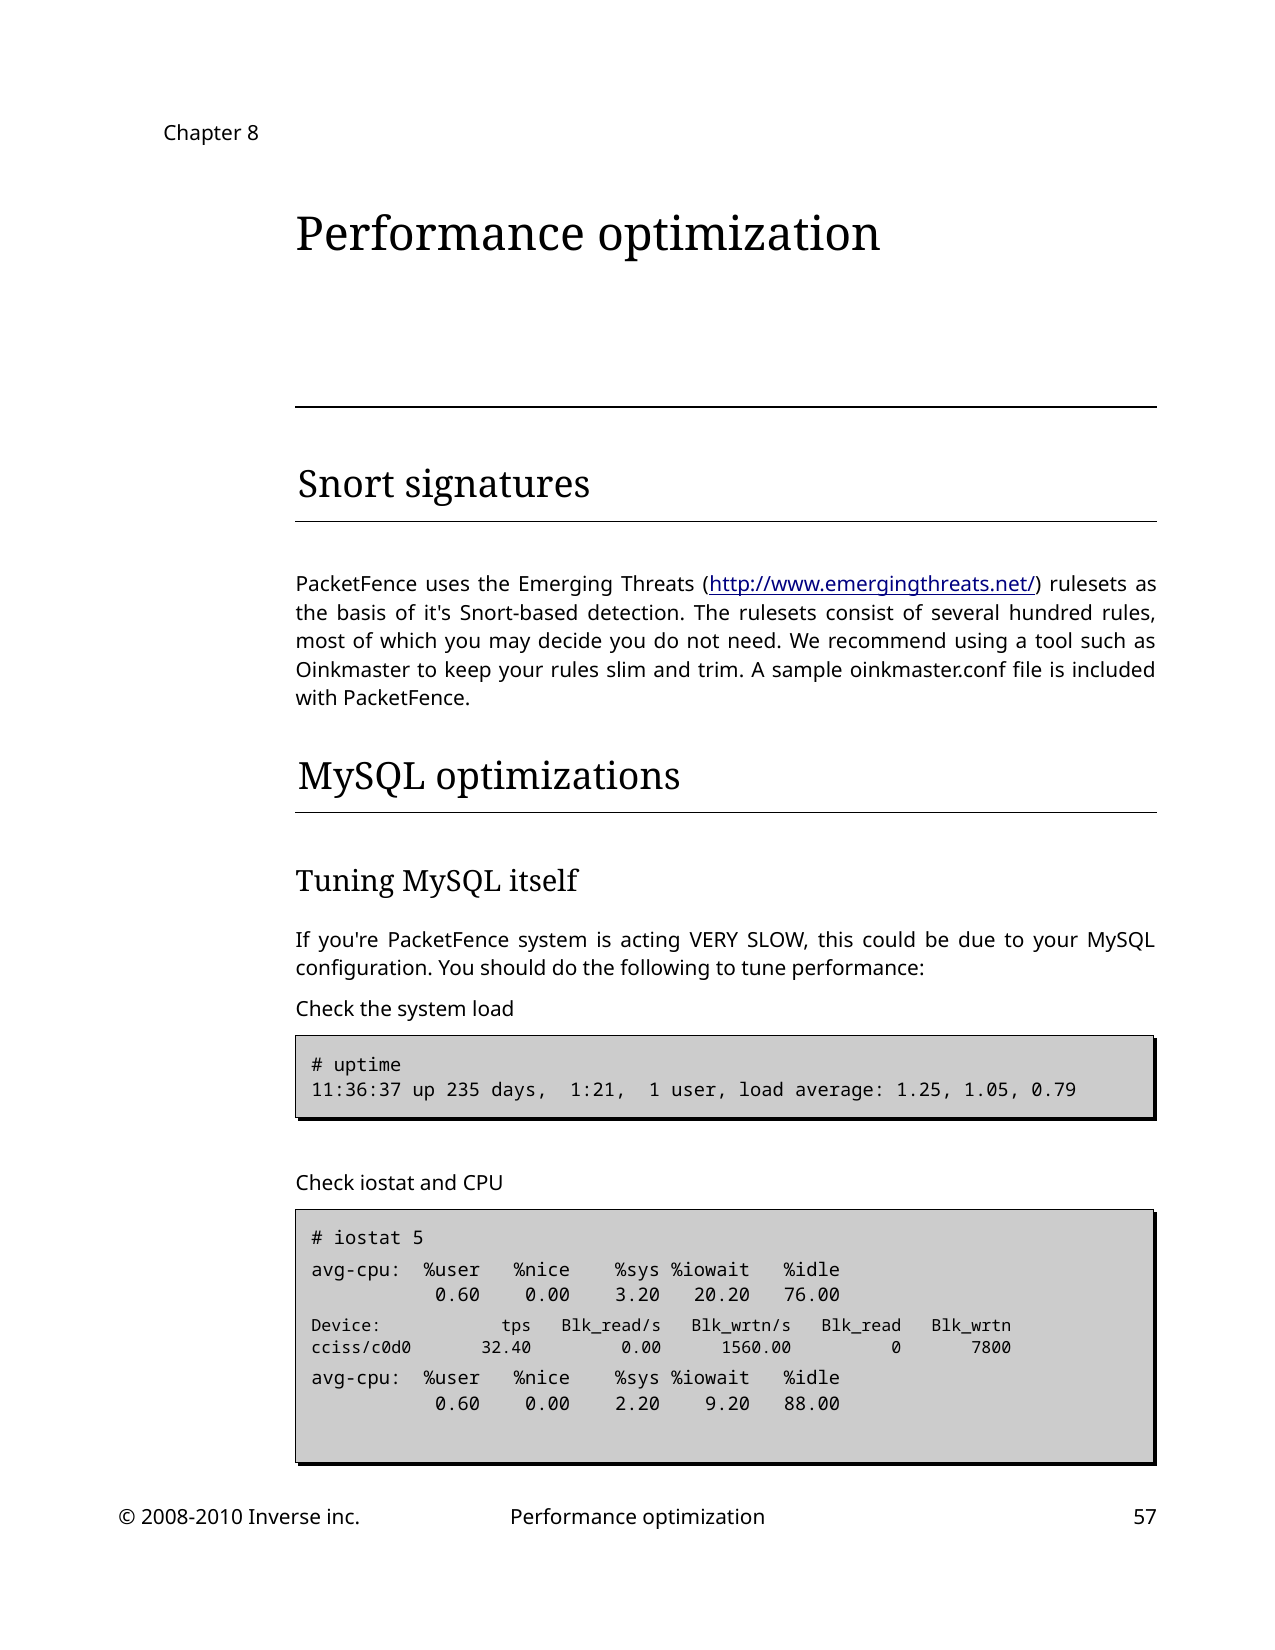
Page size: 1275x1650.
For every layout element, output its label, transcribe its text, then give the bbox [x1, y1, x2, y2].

subtitle MySQL optimizations [295, 749, 1157, 812]
text Device: tps Blk_read/s Blk_wrtn/s Blk_read Blk_wrtn cciss/c0d0 32.40 0.00 1560.00 0 7800 [296, 1297, 1153, 1349]
subtitle Snort signatures [295, 458, 1157, 521]
text avg-cpu: %user %nice %sys %iowait %idle 0.60 0.00 3.20 20.20 76.00 [296, 1240, 1153, 1297]
text PacketFence uses the Emerging Threats (http://www.emergingthreats.net/) rulesets as the basis of it's Snort-based detection. The rulesets consist of several hundred rules, most of which you may decide you do not need. We recommend using a tool such as Oinkmaster to keep your rules slim and trim. A sample oinkmaster.conf file is included with PacketFence. [295, 569, 1157, 712]
text avg-cpu: %user %nice %sys %iowait %idle 0.60 0.00 2.20 9.20 88.00 [296, 1349, 1153, 1406]
text Check the system load [295, 994, 1157, 1023]
subtitle Tuning MySQL itself [295, 861, 1157, 900]
text Check iostat and CPU [295, 1168, 1157, 1196]
text # iostat 5 [296, 1210, 1153, 1240]
text # uptime 11:36:37 up 235 days, 1:21, 1 user, load average: 1.25, 1.05, 0.79 [296, 1036, 1153, 1117]
subtitle Performance optimization [295, 201, 1157, 406]
text If you're PacketFence system is acting VERY SLOW, this could be due to your MySQL configuration. You should do the following to tune performance: [295, 925, 1157, 982]
